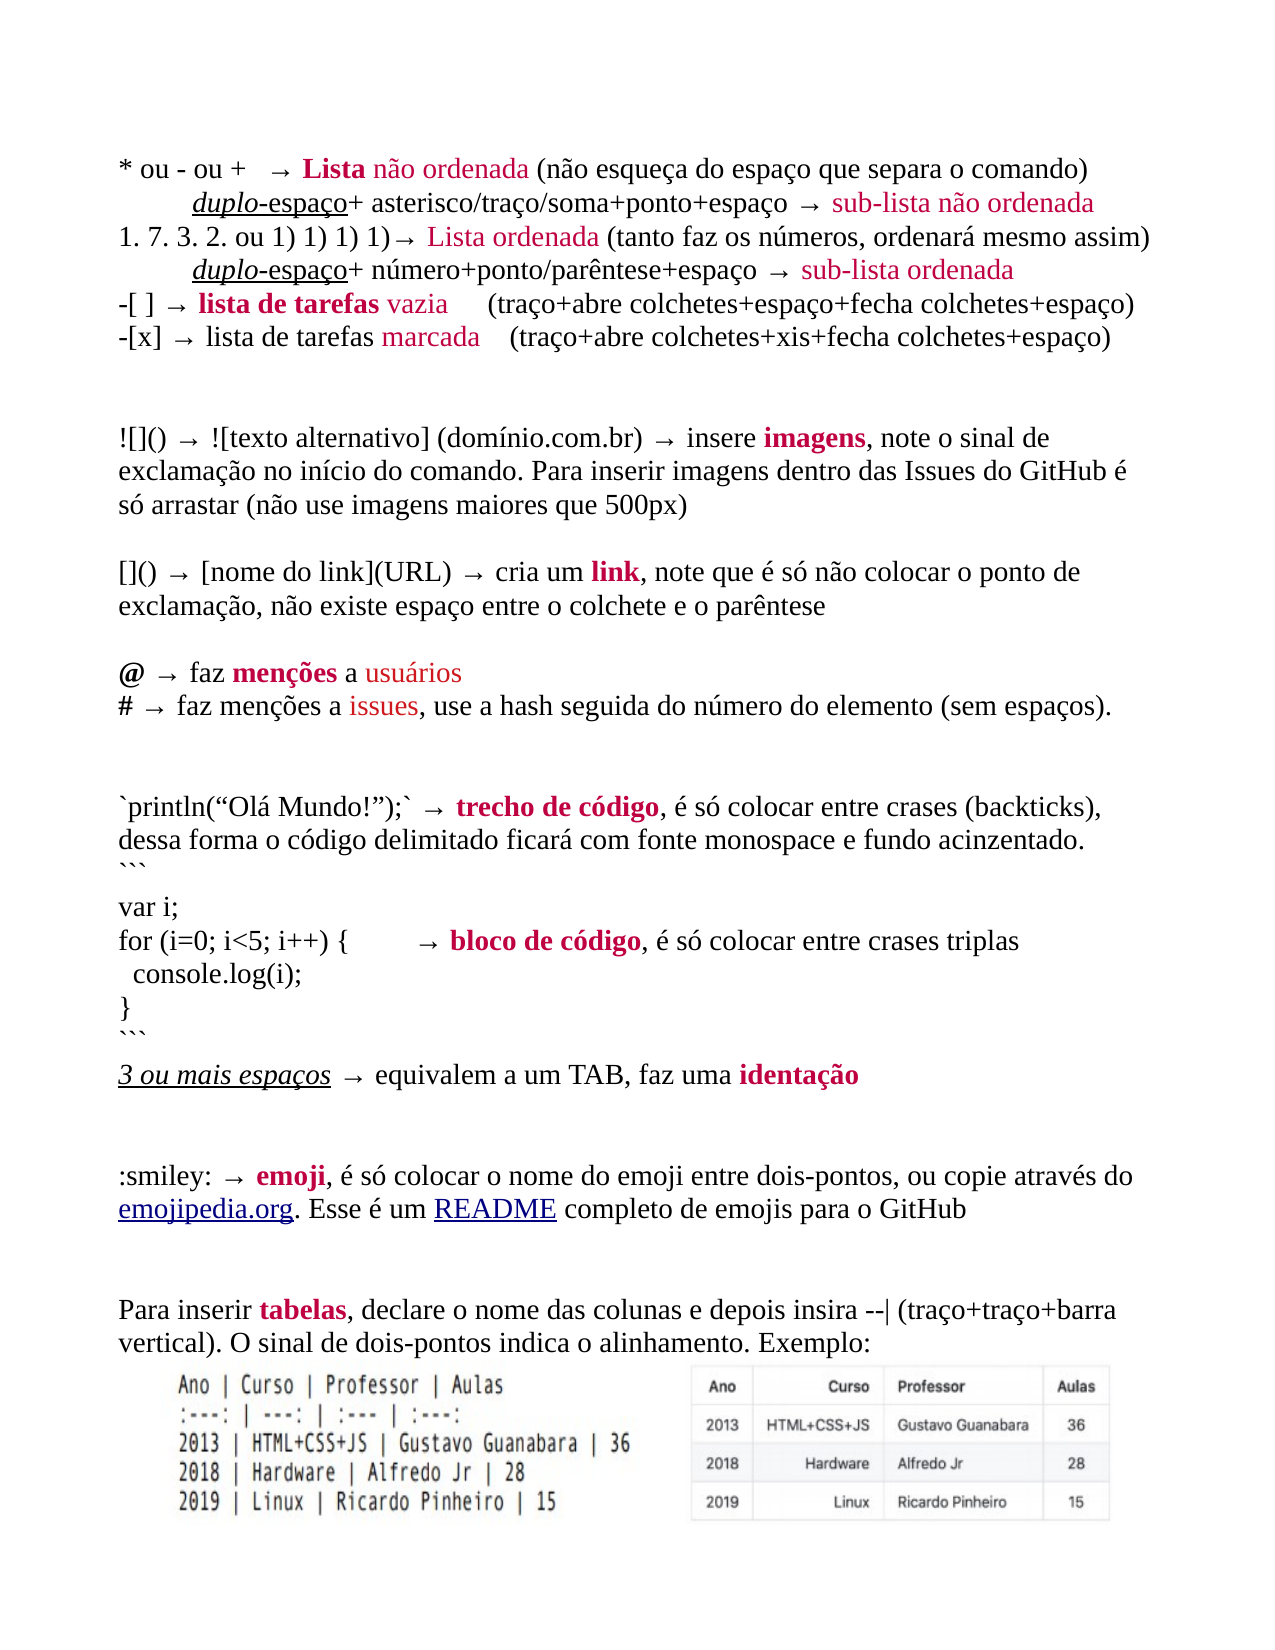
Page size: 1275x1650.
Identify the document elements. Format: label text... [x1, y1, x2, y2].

text ``` [118, 856, 1157, 889]
text :smiley: → emoji, é só colocar o nome do emoji entre dois-pontos, ou copie através do emojipedia.org. Esse é um README completo de emojis para o GitHub [118, 1158, 1157, 1225]
text -[ ] → lista de tarefas vazia (traço+abre colchetes+espaço+fecha colchetes+espaço) [118, 286, 1157, 319]
text * ou - ou + → Lista não ordenada (não esqueça do espaço que separa o comando) [118, 152, 1157, 185]
text for (i=0; i<5; i++) { → bloco de código, é só colocar entre crases triplas [118, 923, 1157, 957]
text []() → [nome do link](URL) → cria um link, note que é só não colocar o ponto de exclamação, não existe espaço entre o colchete e o parêntese [118, 554, 1157, 621]
text Para inserir tabelas, declare o nome das colunas e depois insira --| (traço+traço+barra vertical). O sinal de dois-pontos indica o alinhamento. Exemplo: [118, 1292, 1157, 1359]
picture [161, 1359, 648, 1525]
text # → faz menções a issues, use a hash seguida do número do elemento (sem espaços). [118, 688, 1157, 722]
text @ → faz menções a usuários [118, 655, 1157, 688]
text `println(“Olá Mundo!”);` → trecho de código, é só colocar entre crases (backticks), dessa forma o código delimitado ficará com fonte monospace e fundo acinzentado. [118, 789, 1157, 856]
text } [118, 990, 1157, 1024]
picture [678, 1360, 1114, 1525]
text duplo-espaço+ asterisco/traço/soma+ponto+espaço → sub-lista não ordenada [118, 185, 1157, 219]
text console.log(i); [118, 957, 1157, 990]
text duplo-espaço+ número+ponto/parêntese+espaço → sub-lista ordenada [118, 252, 1157, 286]
text var i; [118, 889, 1157, 923]
text ``` [118, 1024, 1157, 1057]
text -[x] → lista de tarefas marcada (traço+abre colchetes+xis+fecha colchetes+espaço) [118, 319, 1157, 353]
text 1. 7. 3. 2. ou 1) 1) 1) 1)→ Lista ordenada (tanto faz os números, ordenará mesmo assim) [118, 219, 1186, 252]
text ![]() → ![texto alternativo] (domínio.com.br) → insere imagens, note o sinal de exclamação no início do comando. Para inserir imagens dentro das Issues do GitHub é só arrastar (não use imagens maiores que 500px) [118, 420, 1157, 521]
text 3 ou mais espaços → equivalem a um TAB, faz uma identação [118, 1057, 1157, 1091]
